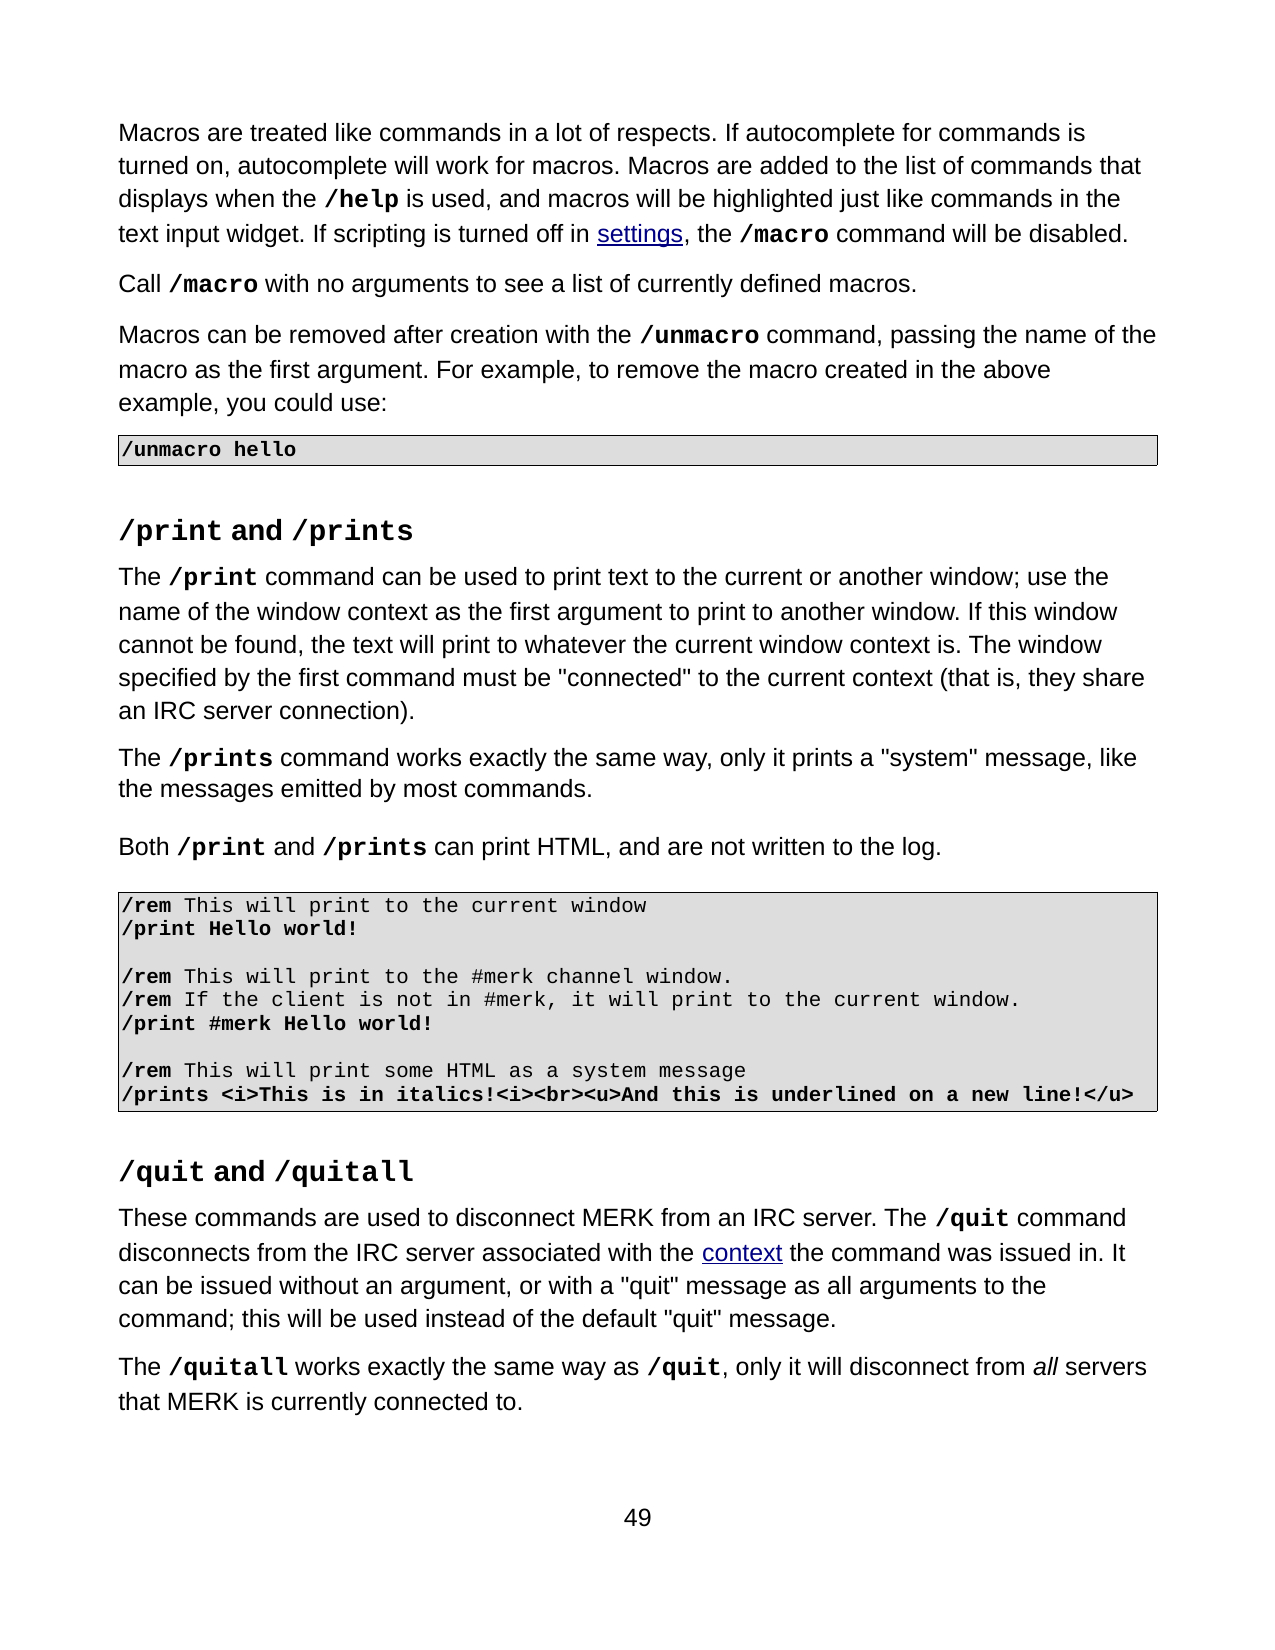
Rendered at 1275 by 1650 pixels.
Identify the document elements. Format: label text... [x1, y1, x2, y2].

text These commands are used to disconnect MERK from an IRC server. The /quit command disconnects from the IRC server associated with the context the command was issued in. It can be issued without an argument, or with a "quit" message as all arguments to the command; this will be used instead of the default "quit" message. [118, 1203, 1157, 1333]
table_header /rem This will print to the current window /print Hello world! /rem This will print to the #merk channel window. /rem If the client is not in #merk, it will print to the current window. /print #merk Hello world! /rem This will print some HTML as a system message /prints <i>This is in italics!<i><br><u>And this is underlined on a new line!</u> [119, 893, 1157, 1111]
text Macros can be removed after creation with the /unmacro command, passing the name of the macro as the first argument. For example, to remove the macro created in the above example, you could use: [118, 319, 1157, 417]
text Macros are treated like commands in a lot of respects. If autocomplete for commands is turned on, autocomplete will work for macros. Macros are added to the list of commands that displays when the /help is used, and macros will be highlighted just like commands in the text input widget. If scripting is turned off in settings, the /macro command will be disabled. [118, 118, 1157, 250]
table_header /unmacro hello [119, 436, 1157, 465]
text The /print command can be used to print text to the current or another window; use the name of the window context as the first argument to print to another window. If this window cannot be found, the text will print to whatever the current window context is. The window specified by the first command must be "connected" to the current context (that is, they share an IRC server connection). [118, 562, 1157, 724]
text Call /macro with no arguments to see a list of currently defined macros. [118, 269, 1157, 300]
text The /quitall works exactly the same way as /quit, only it will disconnect from all servers that MERK is currently connected to. [118, 1351, 1157, 1415]
text The /prints command works exactly the same way, only it prints a "system" message, like the messages emitted by most commands. [118, 743, 1157, 803]
subtitle /print and /prints [118, 480, 1157, 549]
text Both /print and /prints can print HTML, and are not written to the log. [118, 832, 1157, 863]
subtitle /quit and /quitall [118, 1154, 1157, 1190]
